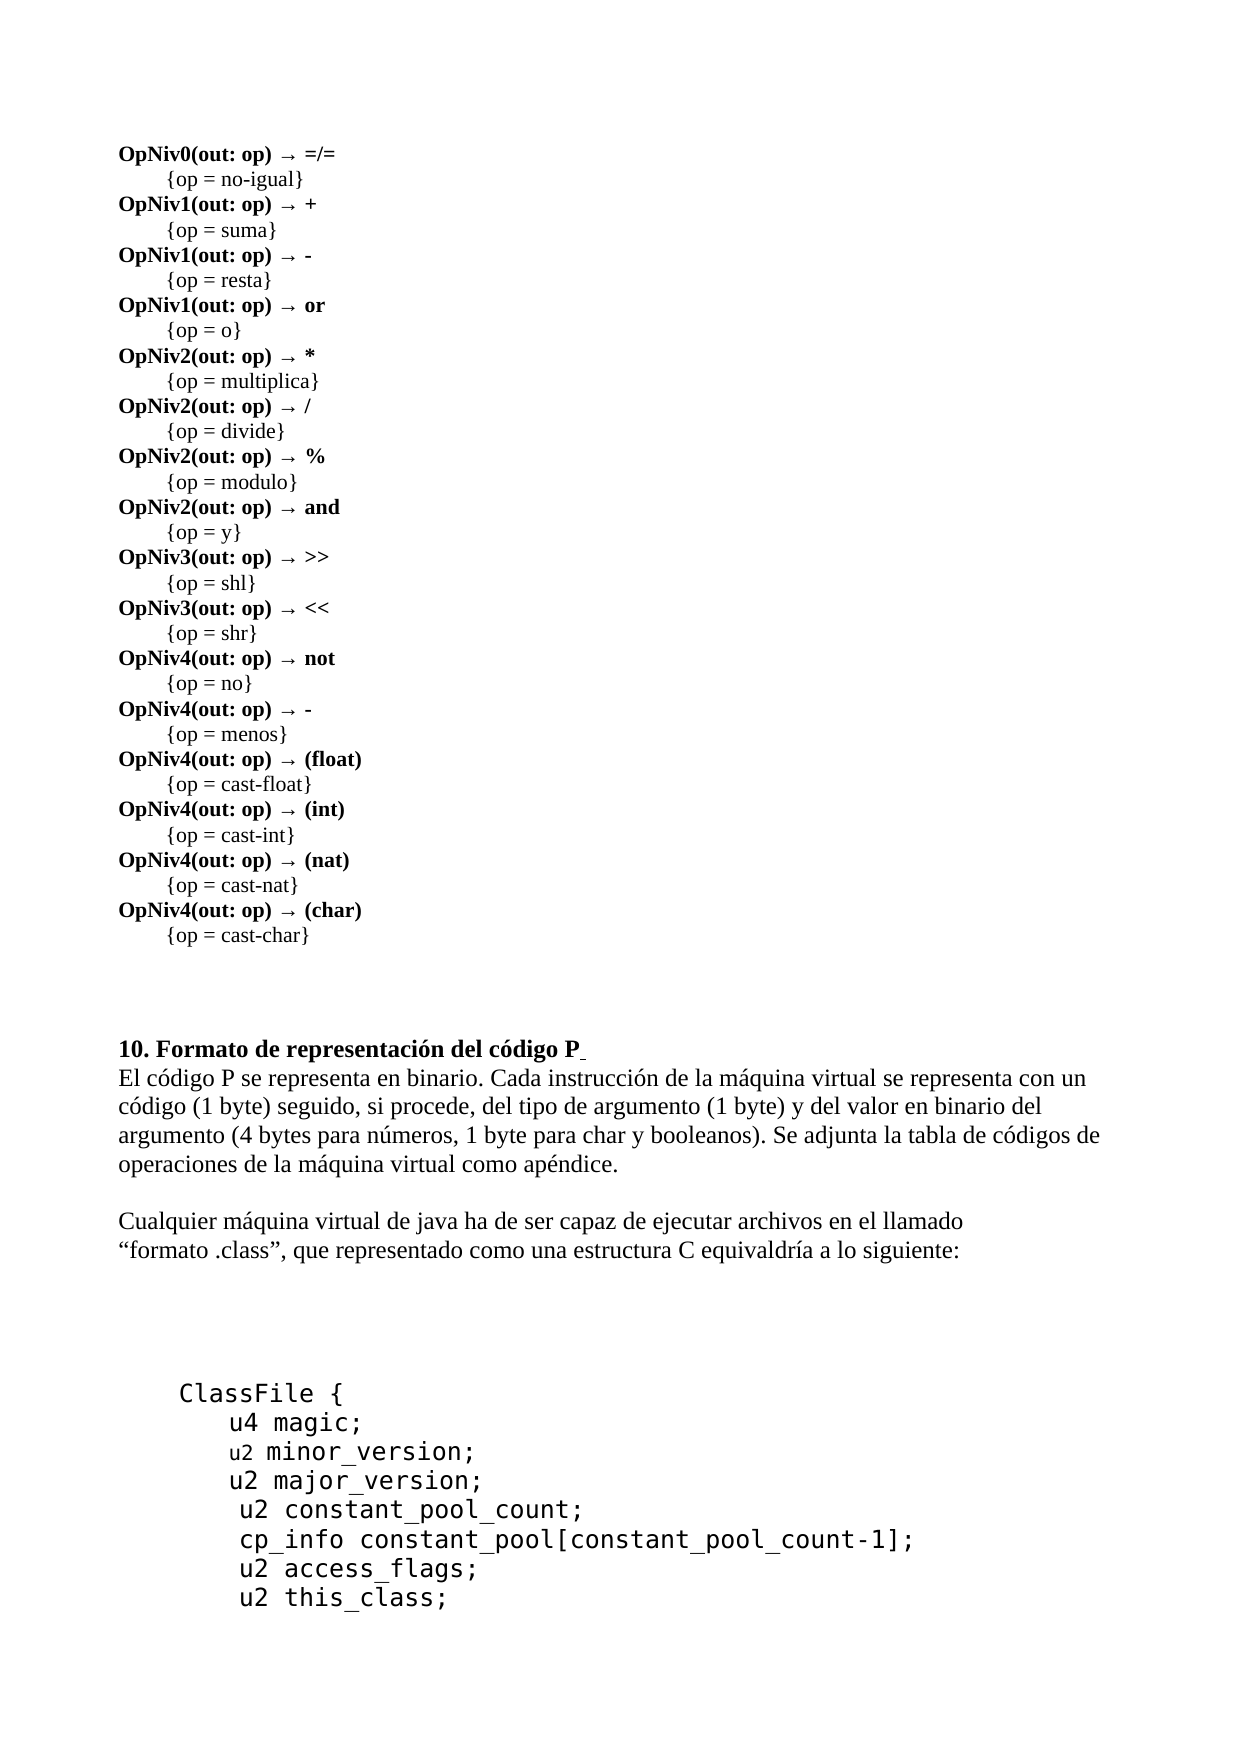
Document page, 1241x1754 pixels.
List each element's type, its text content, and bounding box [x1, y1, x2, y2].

text OpNiv4(out: op) → (char) [118, 897, 1122, 922]
text OpNiv4(out: op) → (float) [118, 746, 1122, 771]
text OpNiv2(out: op) → / [118, 393, 1122, 418]
text {op = shr} [118, 620, 1122, 645]
text u2 this_class; [118, 1583, 1122, 1612]
text u2 constant_pool_count; [118, 1496, 1122, 1525]
text OpNiv1(out: op) → or [118, 292, 1122, 317]
text OpNiv2(out: op) → * [118, 343, 1122, 368]
text u2 access_flags; [118, 1554, 1122, 1583]
text {op = cast-int} [118, 822, 1122, 847]
text El código P se representa en binario. Cada instrucción de la máquina virtual se representa con un código (1 byte) seguido, si procede, del tipo de argumento (1 byte) y del valor en binario del argumento (4 bytes para números, 1 byte para char y booleanos). Se adjunta la tabla de códigos de operaciones de la máquina virtual como apéndice. [118, 1063, 1122, 1178]
text u4 magic; [118, 1408, 1122, 1437]
text 10. Formato de representación del código P [118, 1034, 1122, 1063]
text OpNiv3(out: op) → << [118, 595, 1122, 620]
text {op = cast-char} [118, 922, 1122, 948]
text {op = cast-float} [118, 771, 1122, 796]
text OpNiv4(out: op) → - [118, 696, 1122, 721]
text {op = cast-nat} [118, 872, 1122, 897]
text {op = divide} [118, 418, 1122, 443]
text cp_info constant_pool[constant_pool_count-1]; [118, 1525, 1122, 1554]
text {op = no-igual} [118, 166, 1122, 191]
text u2 major_version; [118, 1466, 1122, 1496]
text OpNiv4(out: op) → (nat) [118, 847, 1122, 872]
text ClassFile { [118, 1379, 1122, 1408]
text OpNiv2(out: op) → % [118, 443, 1122, 469]
text u2 minor_version; [118, 1437, 1122, 1466]
text {op = no} [118, 670, 1122, 696]
text {op = o} [118, 317, 1122, 343]
text OpNiv1(out: op) → + [118, 191, 1122, 217]
text OpNiv2(out: op) → and [118, 494, 1122, 519]
text OpNiv0(out: op) → =/= [118, 141, 1122, 166]
text {op = modulo} [118, 469, 1122, 494]
text {op = shl} [118, 569, 1122, 595]
text {op = menos} [118, 721, 1122, 746]
text {op = resta} [118, 267, 1122, 292]
text {op = multiplica} [118, 368, 1122, 393]
text OpNiv3(out: op) → >> [118, 544, 1122, 569]
text {op = y} [118, 519, 1122, 544]
text {op = suma} [118, 217, 1122, 242]
text OpNiv4(out: op) → not [118, 645, 1122, 670]
text OpNiv1(out: op) → - [118, 242, 1122, 267]
text Cualquier máquina virtual de java ha de ser capaz de ejecutar archivos en el llamado “formato .class”, que representado como una estructura C equivaldría a lo siguiente: [118, 1206, 1122, 1264]
text OpNiv4(out: op) → (int) [118, 796, 1122, 822]
